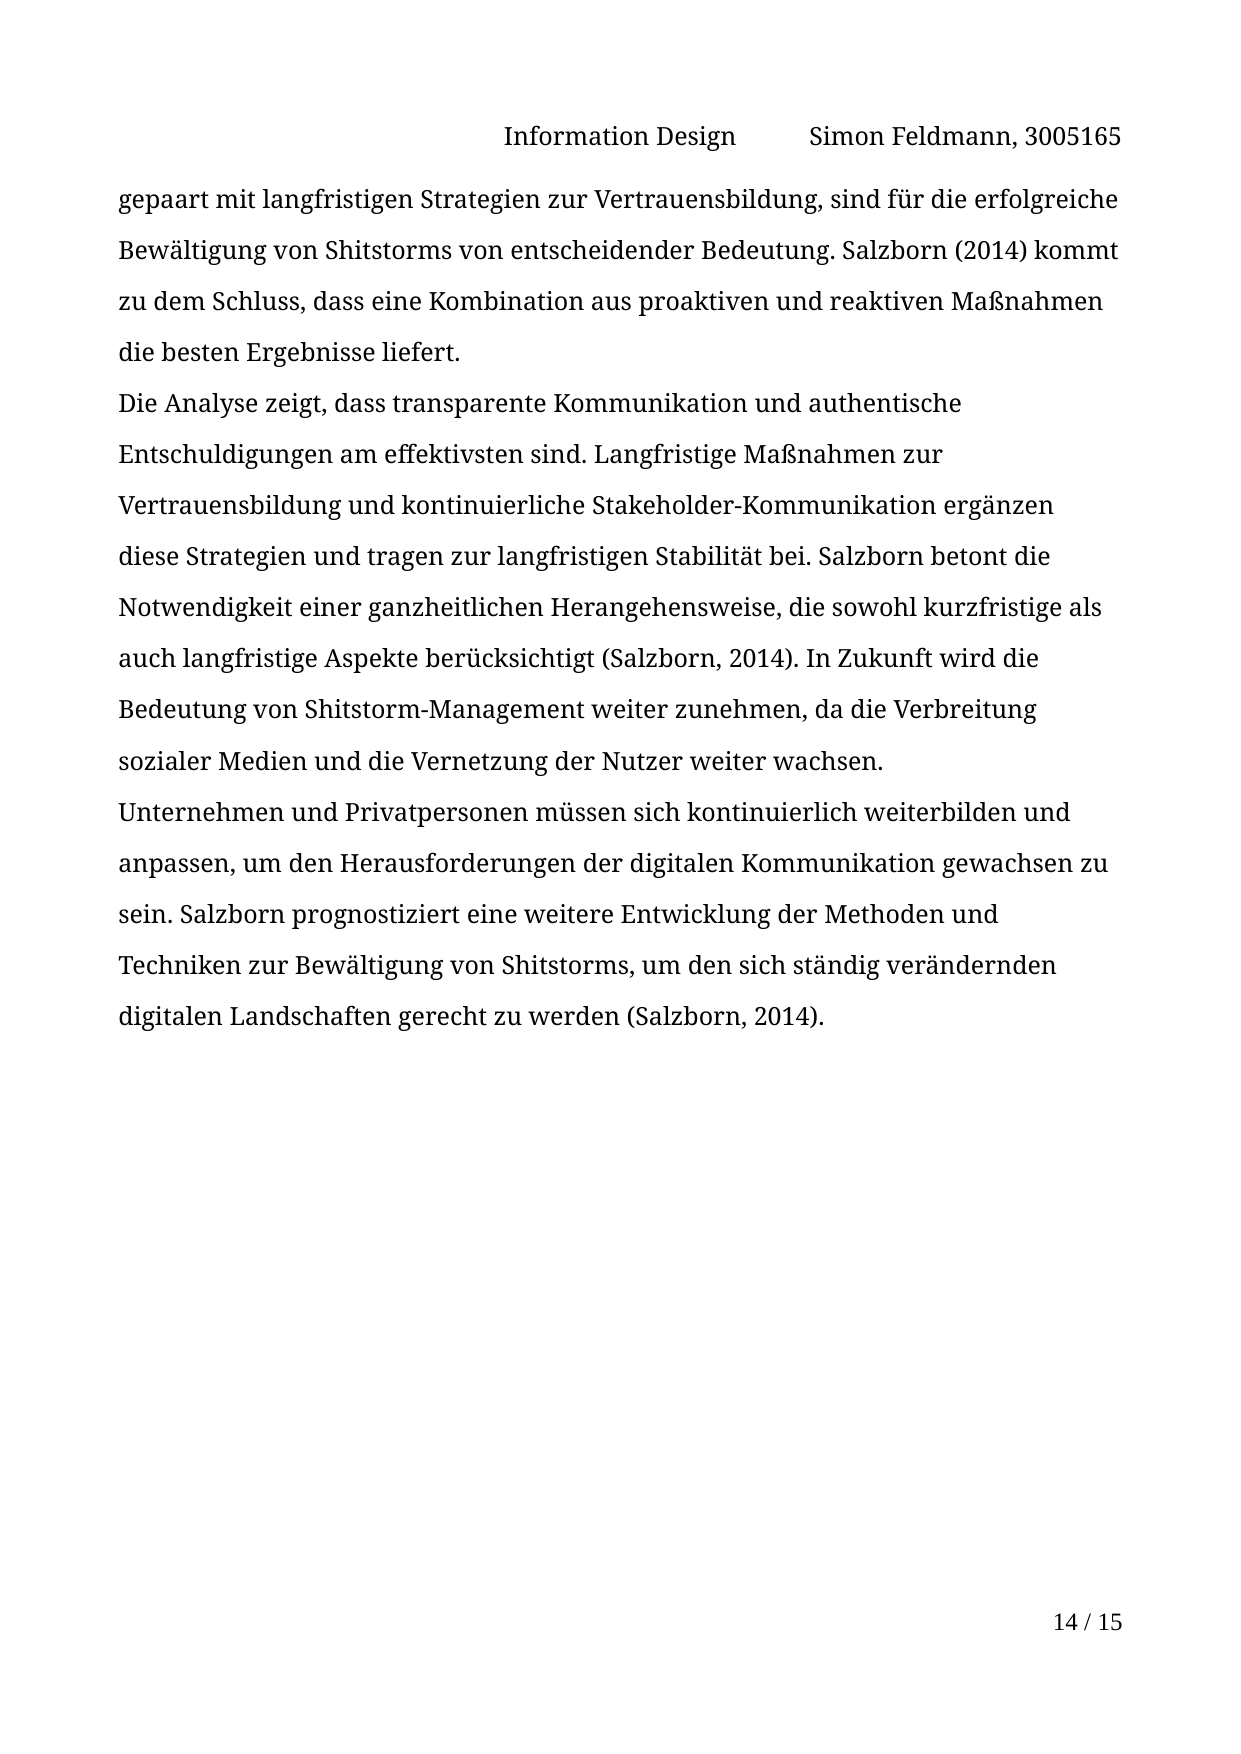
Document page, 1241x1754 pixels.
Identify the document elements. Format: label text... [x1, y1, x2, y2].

text gepaart mit langfristigen Strategien zur Vertrauensbildung, sind für die erfolgreiche Bewältigung von Shitstorms von entscheidender Bedeutung. Salzborn (2014) kommt zu dem Schluss, dass eine Kombination aus proaktiven und reaktiven Maßnahmen die besten Ergebnisse liefert. Die Analyse zeigt, dass transparente Kommunikation und authentische Entschuldigungen am effektivsten sind. Langfristige Maßnahmen zur Vertrauensbildung und kontinuierliche Stakeholder-Kommunikation ergänzen diese Strategien und tragen zur langfristigen Stabilität bei. Salzborn betont die Notwendigkeit einer ganzheitlichen Herangehensweise, die sowohl kurzfristige als auch langfristige Aspekte berücksichtigt (Salzborn, 2014). In Zukunft wird die Bedeutung von Shitstorm-Management weiter zunehmen, da die Verbreitung sozialer Medien und die Vernetzung der Nutzer weiter wachsen. Unternehmen und Privatpersonen müssen sich kontinuierlich weiterbilden und anpassen, um den Herausforderungen der digitalen Kommunikation gewachsen zu sein. Salzborn prognostiziert eine weitere Entwicklung der Methoden und Techniken zur Bewältigung von Shitstorms, um den sich ständig verändernden digitalen Landschaften gerecht zu werden (Salzborn, 2014). [118, 182, 1122, 1032]
